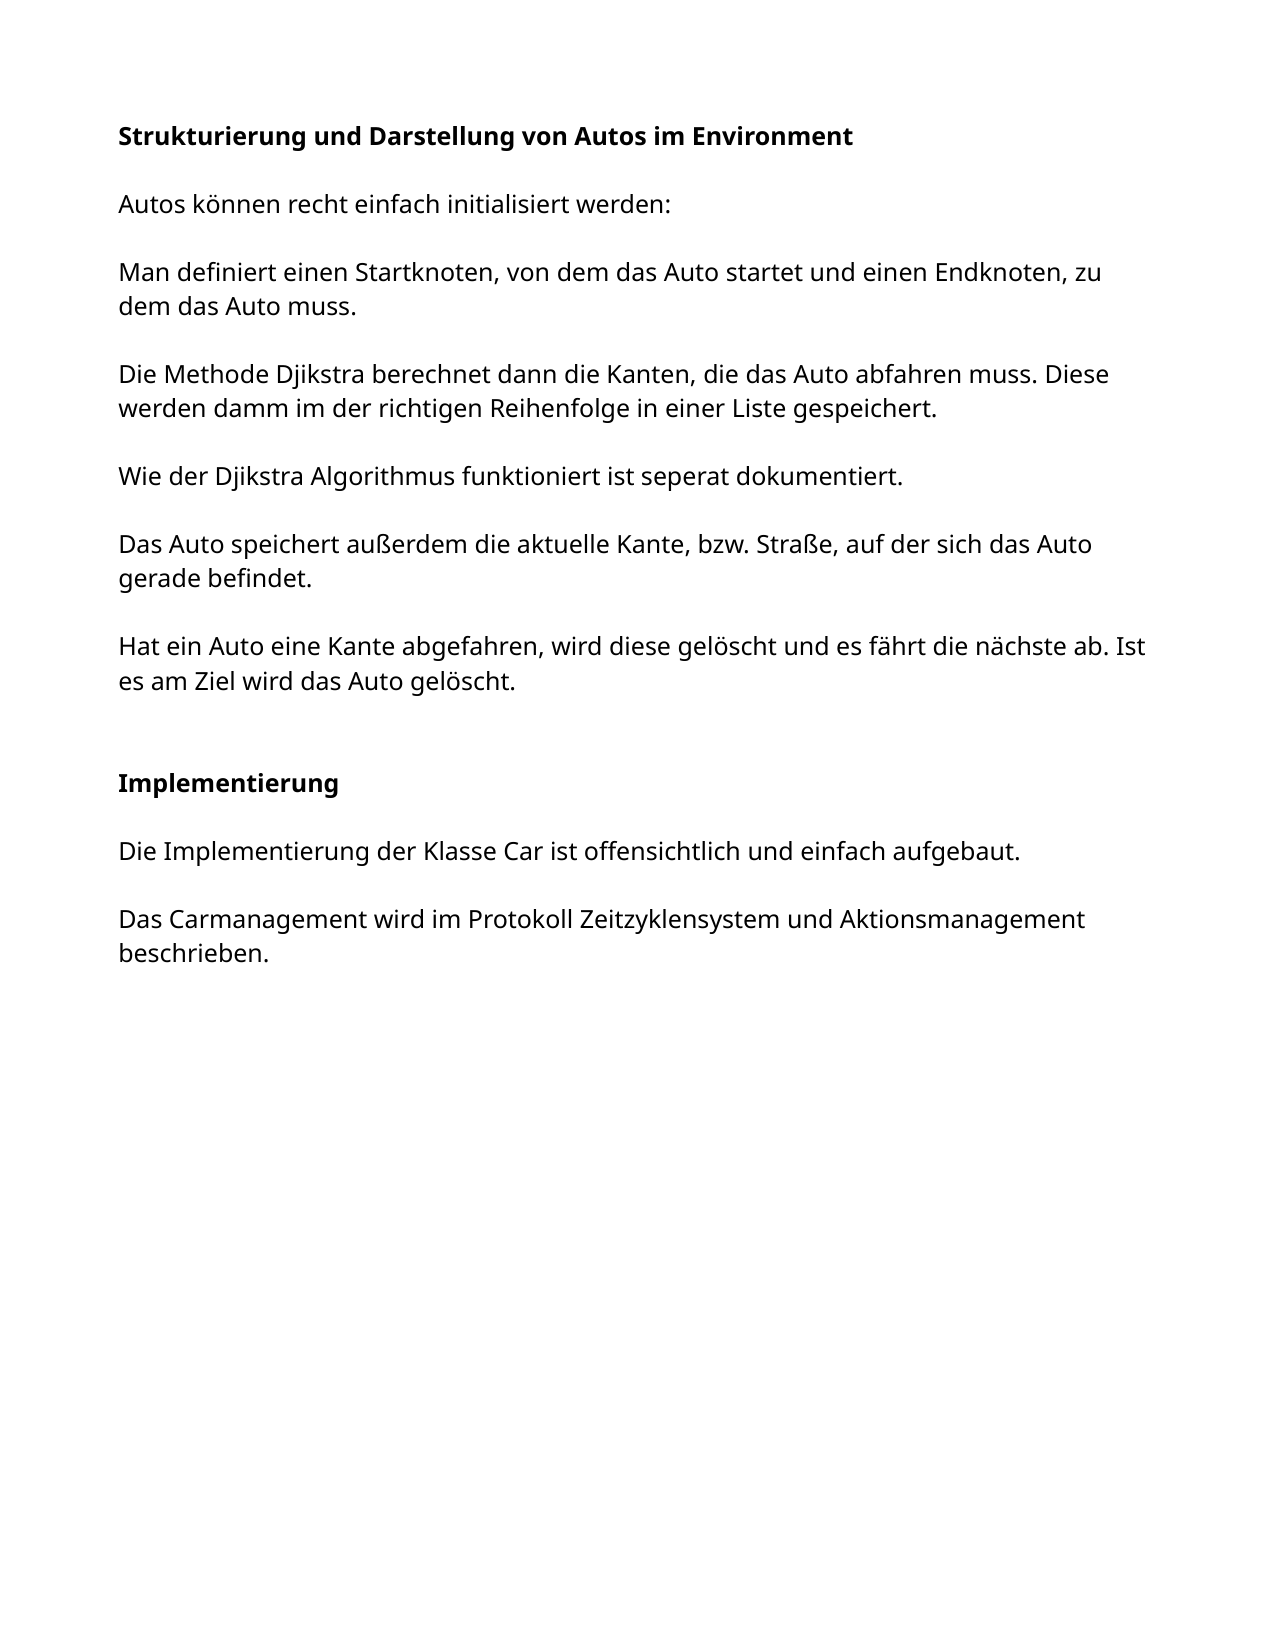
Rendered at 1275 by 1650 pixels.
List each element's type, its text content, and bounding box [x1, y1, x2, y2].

text Die Implementierung der Klasse Car ist offensichtlich und einfach aufgebaut. [118, 833, 1157, 867]
text Hat ein Auto eine Kante abgefahren, wird diese gelöscht und es fährt die nächste ab. Ist es am Ziel wird das Auto gelöscht. [118, 629, 1157, 697]
text Man definiert einen Startknoten, von dem das Auto startet und einen Endknoten, zu dem das Auto muss. [118, 254, 1157, 322]
text Autos können recht einfach initialisiert werden: [118, 186, 1157, 220]
text Wie der Djikstra Algorithmus funktioniert ist seperat dokumentiert. [118, 459, 1157, 493]
text Implementierung [118, 765, 1157, 799]
text Das Auto speichert außerdem die aktuelle Kante, bzw. Straße, auf der sich das Auto gerade befindet. [118, 527, 1157, 595]
text Strukturierung und Darstellung von Autos im Environment [118, 118, 1157, 152]
text Die Methode Djikstra berechnet dann die Kanten, die das Auto abfahren muss. Diese werden damm im der richtigen Reihenfolge in einer Liste gespeichert. [118, 357, 1157, 425]
text Das Carmanagement wird im Protokoll Zeitzyklensystem und Aktionsmanagement beschrieben. [118, 902, 1157, 970]
